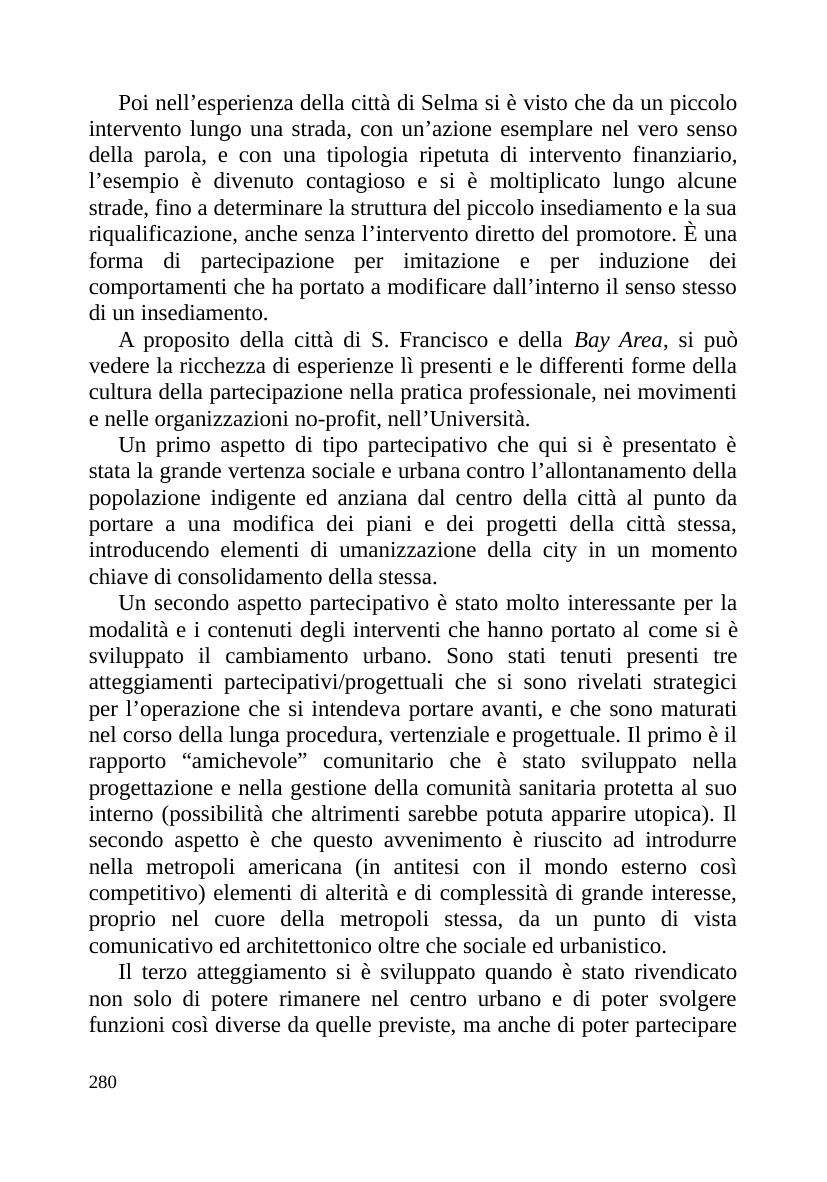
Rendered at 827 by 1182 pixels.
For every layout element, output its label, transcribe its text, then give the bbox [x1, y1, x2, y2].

text Il terzo atteggiamento si è sviluppato quando è stato rivendicato non solo di potere rimanere nel centro urbano e di poter svolgere funzioni così diverse da quelle previste, ma anche di poter partecipare [88, 958, 738, 1037]
text Poi nell’esperienza della città di Selma si è visto che da un piccolo intervento lungo una strada, con un’azione esemplare nel vero senso della parola, e con una tipologia ripetuta di intervento finanziario, l’esempio è divenuto contagioso e si è moltiplicato lungo alcune strade, fino a determinare la struttura del piccolo insediamento e la sua riqualificazione, anche senza l’intervento diretto del promotore. È una forma di partecipazione per imitazione e per induzione dei comportamenti che ha portato a modificare dall’interno il senso stesso di un insediamento. [88, 88, 738, 326]
text Un primo aspetto di tipo partecipativo che qui si è presentato è stata la grande vertenza sociale e urbana contro l’allontanamento della popolazione indigente ed anziana dal centro della città al punto da portare a una modifica dei piani e dei progetti della città stessa, introducendo elementi di umanizzazione della city in un momento chiave di consolidamento della stessa. [88, 431, 738, 589]
text A proposito della città di S. Francisco e della Bay Area, si può vedere la ricchezza di esperienze lì presenti e le differenti forme della cultura della partecipazione nella pratica professionale, nei movimenti e nelle organizzazioni no-profit, nell’Università. [88, 326, 738, 431]
text Un secondo aspetto partecipativo è stato molto interessante per la modalità e i contenuti degli interventi che hanno portato al come si è sviluppato il cambiamento urbano. Sono stati tenuti presenti tre atteggiamenti partecipativi/progettuali che si sono rivelati strategici per l’operazione che si intendeva portare avanti, e che sono maturati nel corso della lunga procedura, vertenziale e progettuale. Il primo è il rapporto “amichevole” comunitario che è stato sviluppato nella progettazione e nella gestione della comunità sanitaria protetta al suo interno (possibilità che altrimenti sarebbe potuta apparire utopica). Il secondo aspetto è che questo avvenimento è riuscito ad introdurre nella metropoli americana (in antitesi con il mondo esterno così competitivo) elementi di alterità e di complessità di grande interesse, proprio nel cuore della metropoli stessa, da un punto di vista comunicativo ed architettonico oltre che sociale ed urbanistico. [88, 589, 738, 958]
